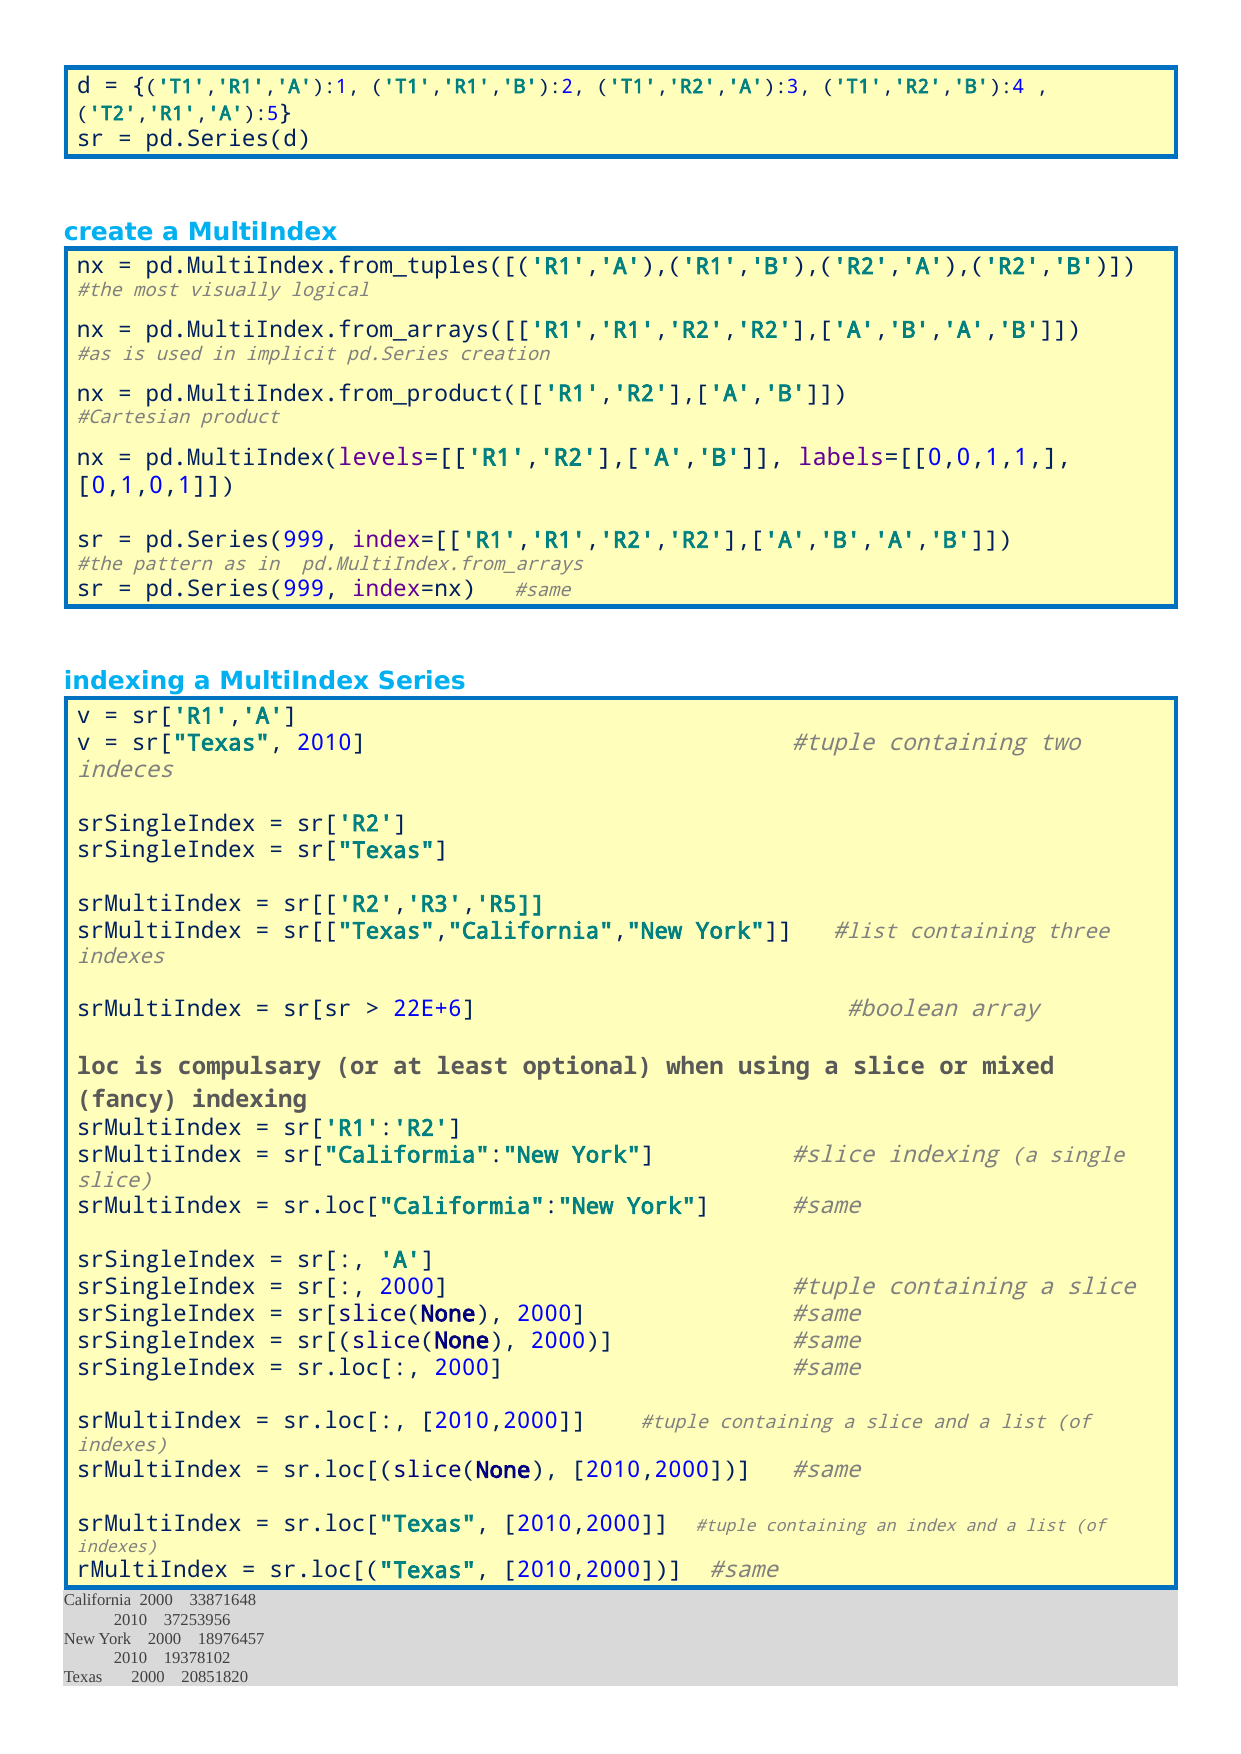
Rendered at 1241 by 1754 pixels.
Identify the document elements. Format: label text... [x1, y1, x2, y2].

text srMultiIndex = sr['R1':'R2'] srMultiIndex = sr["Califormia":"New York"] #slice indexing (a single slice) srMultiIndex = sr.loc["Califormia":"New York"] #same [68, 1108, 1174, 1239]
text Texas 2000 20851820 [63, 1667, 1178, 1686]
text d = {('T1','R1','A'):1, ('T1','R1','B'):2, ('T1','R2','A'):3, ('T1','R2','B'):4 , ('T2','R1','A'):5} sr = pd.Series(d) [68, 70, 1174, 154]
text nx = pd.MultiIndex.from_arrays([['R1','R1','R2','R2'],['A','B','A','B']]) #as is used in implicit pd.Series creation [68, 295, 1174, 358]
text New York 2000 18976457 [63, 1628, 1178, 1648]
text srSingleIndex = sr[:, 'A'] srSingleIndex = sr[:, 2000] #tuple containing a slice srSingleIndex = sr[slice(None), 2000] #same srSingleIndex = sr[(slice(None), 2000)] #same srSingleIndex = sr.loc[:, 2000] #same srMultiIndex = sr.loc[:, [2010,2000]] #tuple containing a slice and a list (of indexes) srMultiIndex = sr.loc[(slice(None), [2010,2000])] #same srMultiIndex = sr.loc["Texas", [2010,2000]] #tuple containing an index and a list (of indexes) rMultiIndex = sr.loc[("Texas", [2010,2000])] #same [68, 1239, 1174, 1585]
text nx = pd.MultiIndex(levels=[['R1','R2'],['A','B']], labels=[[0,0,1,1,], [0,1,0,1]]) sr = pd.Series(999, index=[['R1','R1','R2','R2'],['A','B','A','B']]) [68, 422, 1174, 546]
text nx = pd.MultiIndex.from_product([['R1','R2'],['A','B']]) #Cartesian product [68, 358, 1174, 422]
text California 2000 33871648 [63, 1590, 1178, 1609]
title indexing a MultiIndex Series [63, 666, 1178, 696]
text nx = pd.MultiIndex.from_tuples([('R1','A'),('R1','B'),('R2','A'),('R2','B')]) #the most visually logical [68, 251, 1174, 295]
text 2010 19378102 [63, 1648, 1178, 1667]
text v = sr['R1','A'] v = sr["Texas", 2010] #tuple containing two indeces srSingleIndex = sr['R2'] srSingleIndex = sr["Texas"] srMultiIndex = sr[['R2','R3','R5]] srMultiIndex = sr[["Texas","California","New York"]] #list containing three indexes srMultiIndex = sr[sr > 22E+6] #boolean array loc is compulsary (or at least optional) when using a slice or mixed (fancy) indexing [68, 700, 1174, 1108]
title create a MultiIndex [63, 217, 1178, 246]
text 2010 37253956 [63, 1609, 1178, 1628]
text #the pattern as in pd.MultiIndex.from_arrays sr = pd.Series(999, index=nx) #same [68, 546, 1174, 604]
